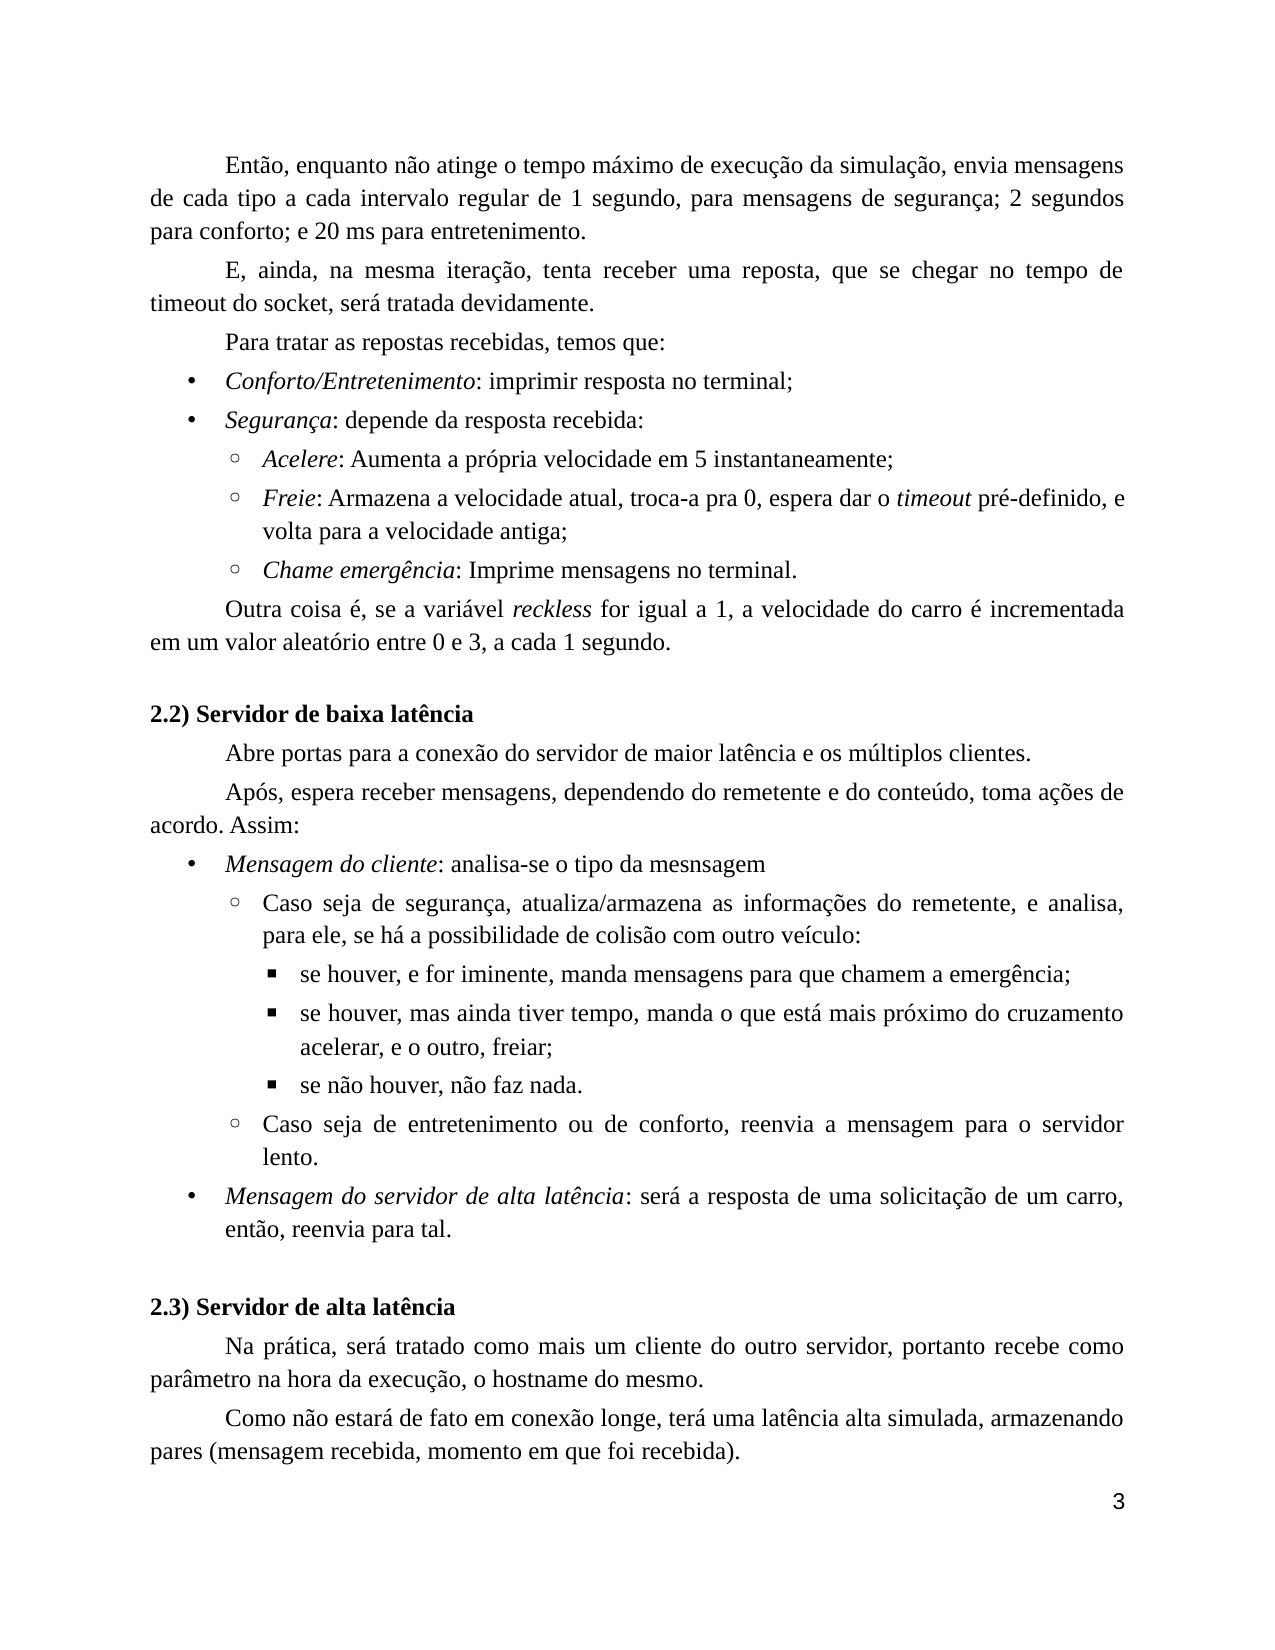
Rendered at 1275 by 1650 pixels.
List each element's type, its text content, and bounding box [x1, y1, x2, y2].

list Mensagem do cliente: analisa-se o tipo da mesnsagem [187, 849, 1125, 877]
list se não houver, não faz nada. [262, 1071, 1125, 1099]
text Para tratar as repostas recebidas, temos que: [150, 327, 1125, 356]
list Mensagem do servidor de alta latência: será a resposta de uma solicitação de um carro, então, reenvia para tal. [187, 1181, 1125, 1243]
list Segurança: depende da resposta recebida: [187, 405, 1125, 434]
text Como não estará de fato em conexão longe, terá uma latência alta simulada, armazenando pares (mensagem recebida, momento em que foi recebida). [150, 1403, 1125, 1465]
text Abre portas para a conexão do servidor de maior latência e os múltiplos clientes. [150, 738, 1125, 766]
text E, ainda, na mesma iteração, tenta receber uma reposta, que se chegar no tempo de timeout do socket, será tratada devidamente. [150, 255, 1125, 317]
list Conforto/Entretenimento: imprimir resposta no terminal; [187, 366, 1125, 395]
list Caso seja de entretenimento ou de conforto, reenvia a mensagem para o servidor lento. [225, 1109, 1125, 1171]
list se houver, e for iminente, manda mensagens para que chamem a emergência; [262, 959, 1125, 988]
text Após, espera receber mensagens, dependendo do remetente e do conteúdo, toma ações de acordo. Assim: [150, 777, 1125, 838]
text 2.3) Servidor de alta latência [150, 1292, 1125, 1321]
list Chame emergência: Imprime mensagens no terminal. [225, 555, 1125, 583]
list Acelere: Aumenta a própria velocidade em 5 instantaneamente; [225, 444, 1125, 473]
text 2.2) Servidor de baixa latência [150, 699, 1125, 727]
list se houver, mas ainda tiver tempo, manda o que está mais próximo do cruzamento acelerar, e o outro, freiar; [262, 998, 1125, 1060]
list Freie: Armazena a velocidade atual, troca-a pra 0, espera dar o timeout pré-definido, e volta para a velocidade antiga; [225, 483, 1125, 544]
list Caso seja de segurança, atualiza/armazena as informações do remetente, e analisa, para ele, se há a possibilidade de colisão com outro veículo: [225, 888, 1125, 949]
text Então, enquanto não atinge o tempo máximo de execução da simulação, envia mensagens de cada tipo a cada intervalo regular de 1 segundo, para mensagens de segurança; 2 segundos para conforto; e 20 ms para entretenimento. [150, 150, 1125, 245]
text Outra coisa é, se a variável reckless for igual a 1, a velocidade do carro é incrementada em um valor aleatório entre 0 e 3, a cada 1 segundo. [150, 594, 1125, 656]
text Na prática, será tratado como mais um cliente do outro servidor, portanto recebe como parâmetro na hora da execução, o hostname do mesmo. [150, 1331, 1125, 1393]
